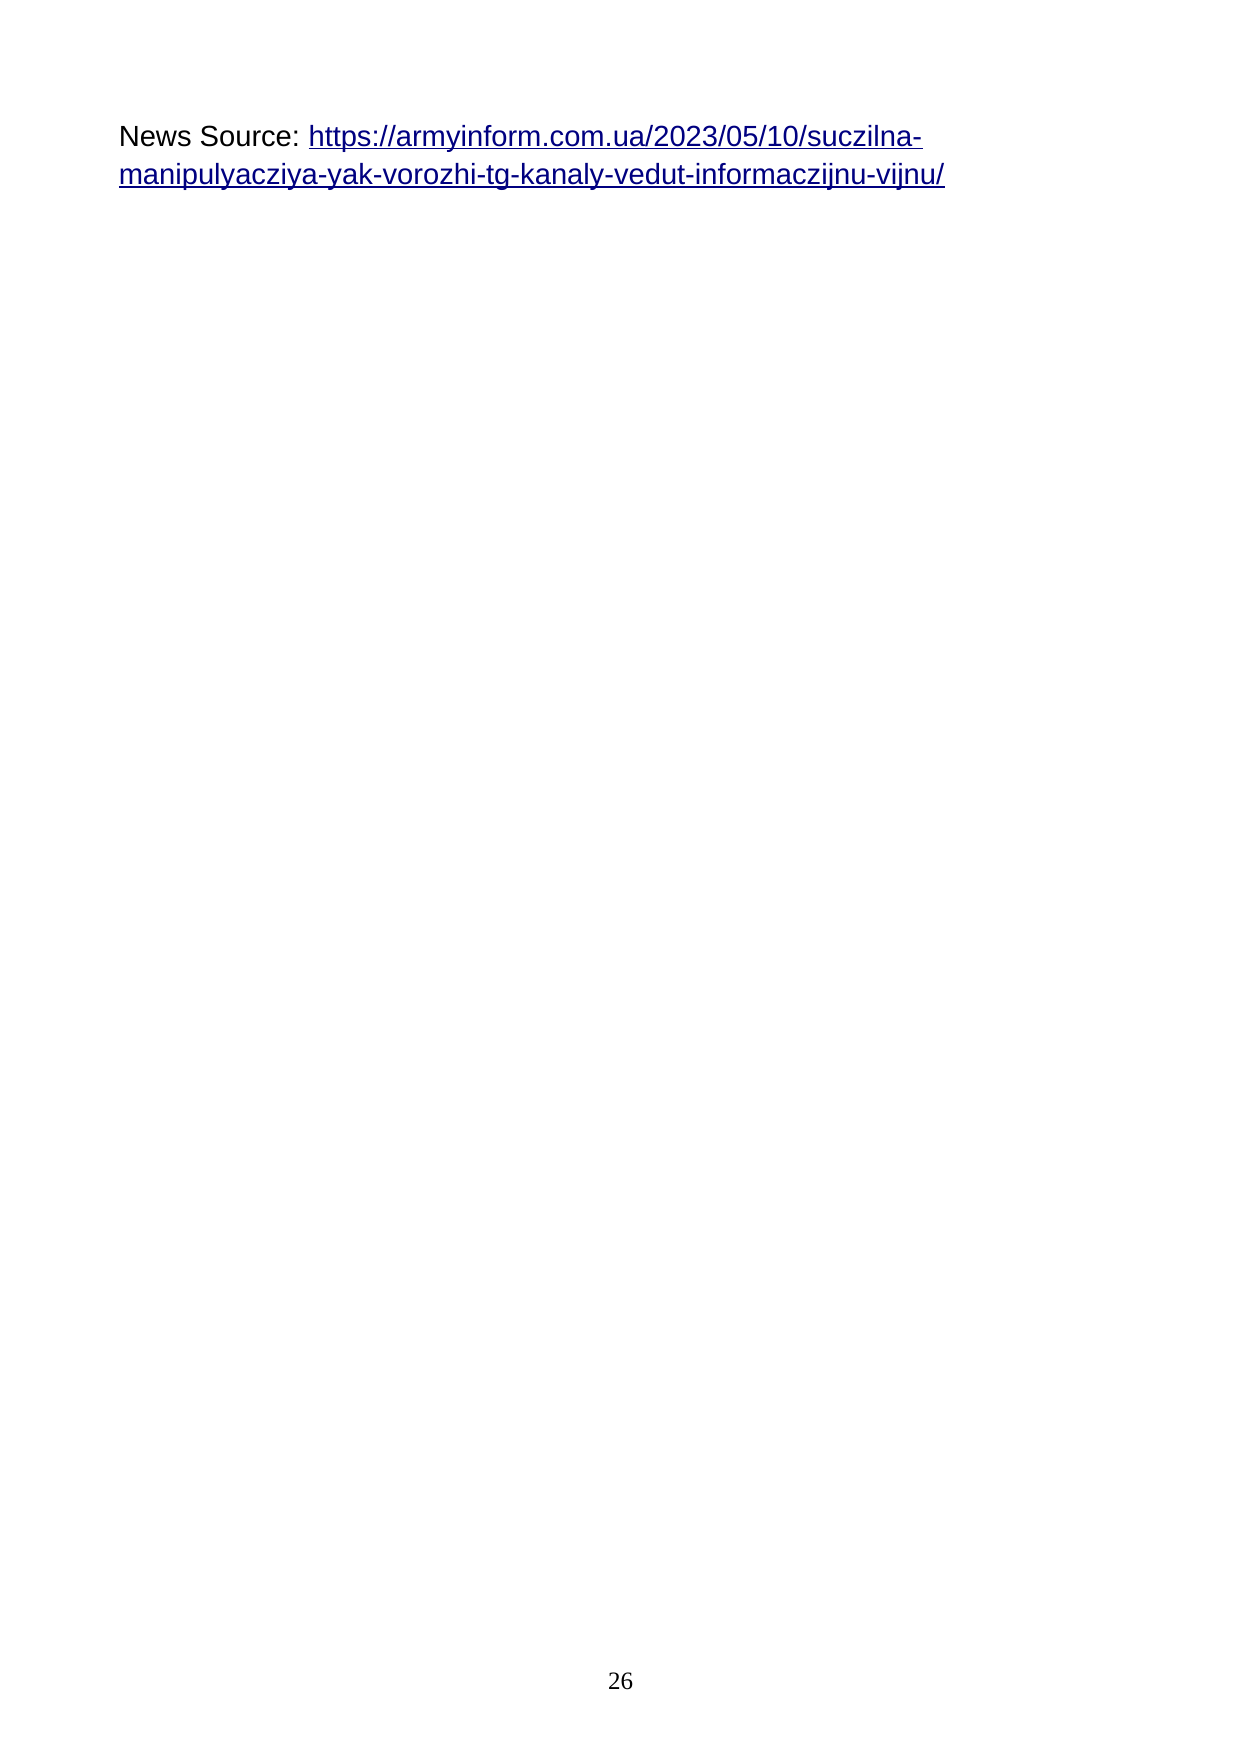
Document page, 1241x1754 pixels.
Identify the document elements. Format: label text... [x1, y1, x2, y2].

text News Source: https://armyinform.com.ua/2023/05/10/suczilna-manipulyacziya-yak-vorozhi-tg-kanaly-vedut-informaczijnu-vijnu/ [118, 118, 1122, 191]
